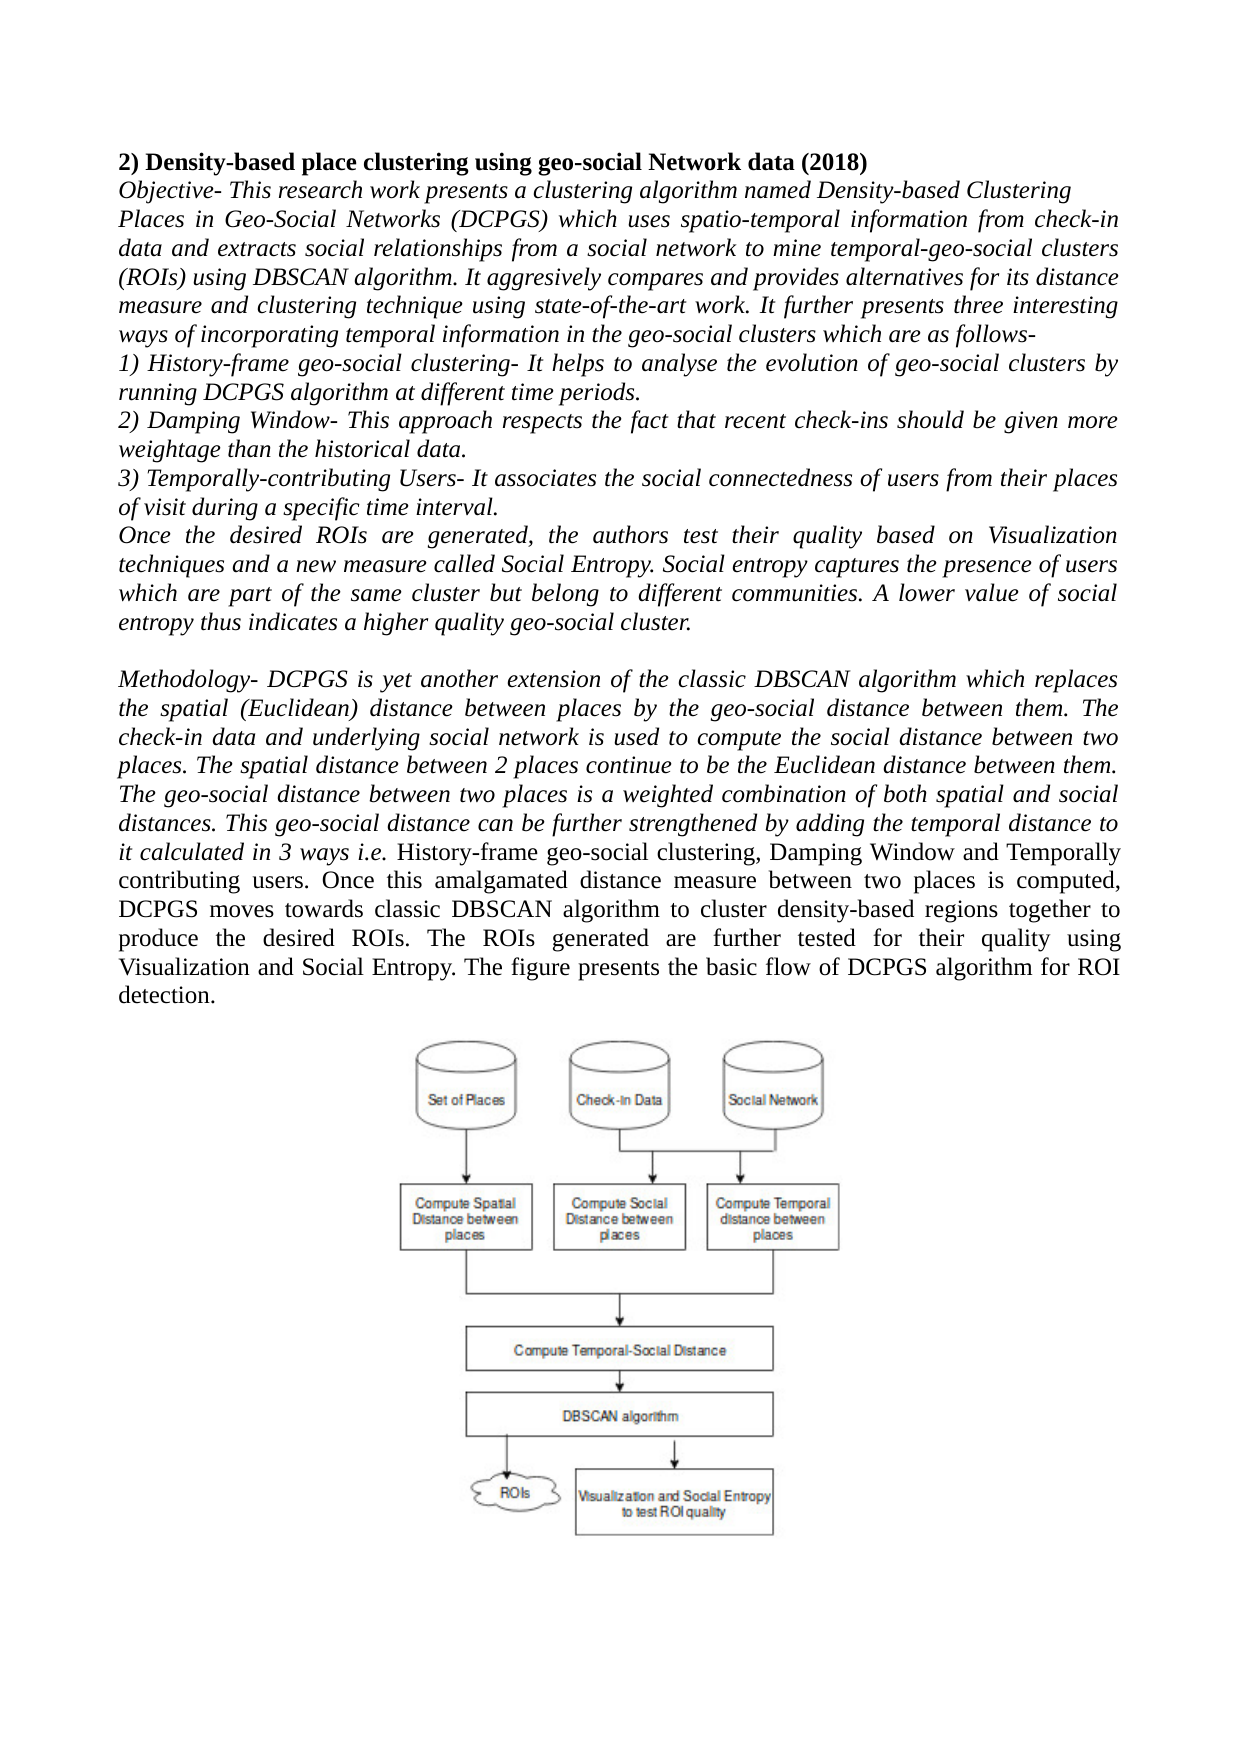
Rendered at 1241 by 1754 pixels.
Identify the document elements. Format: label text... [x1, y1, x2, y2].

text 2) Damping Window- This approach respects the fact that recent check-ins should be given more weightage than the historical data. [118, 406, 1122, 463]
text Objective- This research work presents a clustering algorithm named Density-based Clustering [118, 176, 1122, 204]
text Places in Geo-Social Networks (DCPGS) which uses spatio-temporal information from check-in data and extracts social relationships from a social network to mine temporal-geo-social clusters (ROIs) using DBSCAN algorithm. It aggresively compares and provides alternatives for its distance measure and clustering technique using state-of-the-art work. It further presents three interesting ways of incorporating temporal information in the geo-social clusters which are as follows- [118, 204, 1122, 348]
text 3) Temporally-contributing Users- It associates the social connectedness of users from their places of visit during a specific time interval. [118, 463, 1122, 521]
picture [397, 1038, 843, 1539]
text 1) History-frame geo-social clustering- It helps to analyse the evolution of geo-social clusters by running DCPGS algorithm at different time periods. [118, 348, 1122, 406]
text Once the desired ROIs are generated, the authors test their quality based on Visualization techniques and a new measure called Social Entropy. Social entropy captures the presence of users which are part of the same cluster but belong to different communities. A lower value of social entropy thus indicates a higher quality geo-social cluster. [118, 521, 1122, 636]
text Methodology- DCPGS is yet another extension of the classic DBSCAN algorithm which replaces the spatial (Euclidean) distance between places by the geo-social distance between them. The check-in data and underlying social network is used to compute the social distance between two places. The spatial distance between 2 places continue to be the Euclidean distance between them. The geo-social distance between two places is a weighted combination of both spatial and social distances. This geo-social distance can be further strengthened by adding the temporal distance to it calculated in 3 ways i.e. History-frame geo-social clustering, Damping Window and Temporally contributing users. Once this amalgamated distance measure between two places is computed, DCPGS moves towards classic DBSCAN algorithm to cluster density-based regions together to produce the desired ROIs. The ROIs generated are further tested for their quality using Visualization and Social Entropy. The figure presents the basic flow of DCPGS algorithm for ROI detection. [118, 664, 1122, 1009]
text 2) Density-based place clustering using geo-social Network data (2018) [118, 147, 1122, 176]
